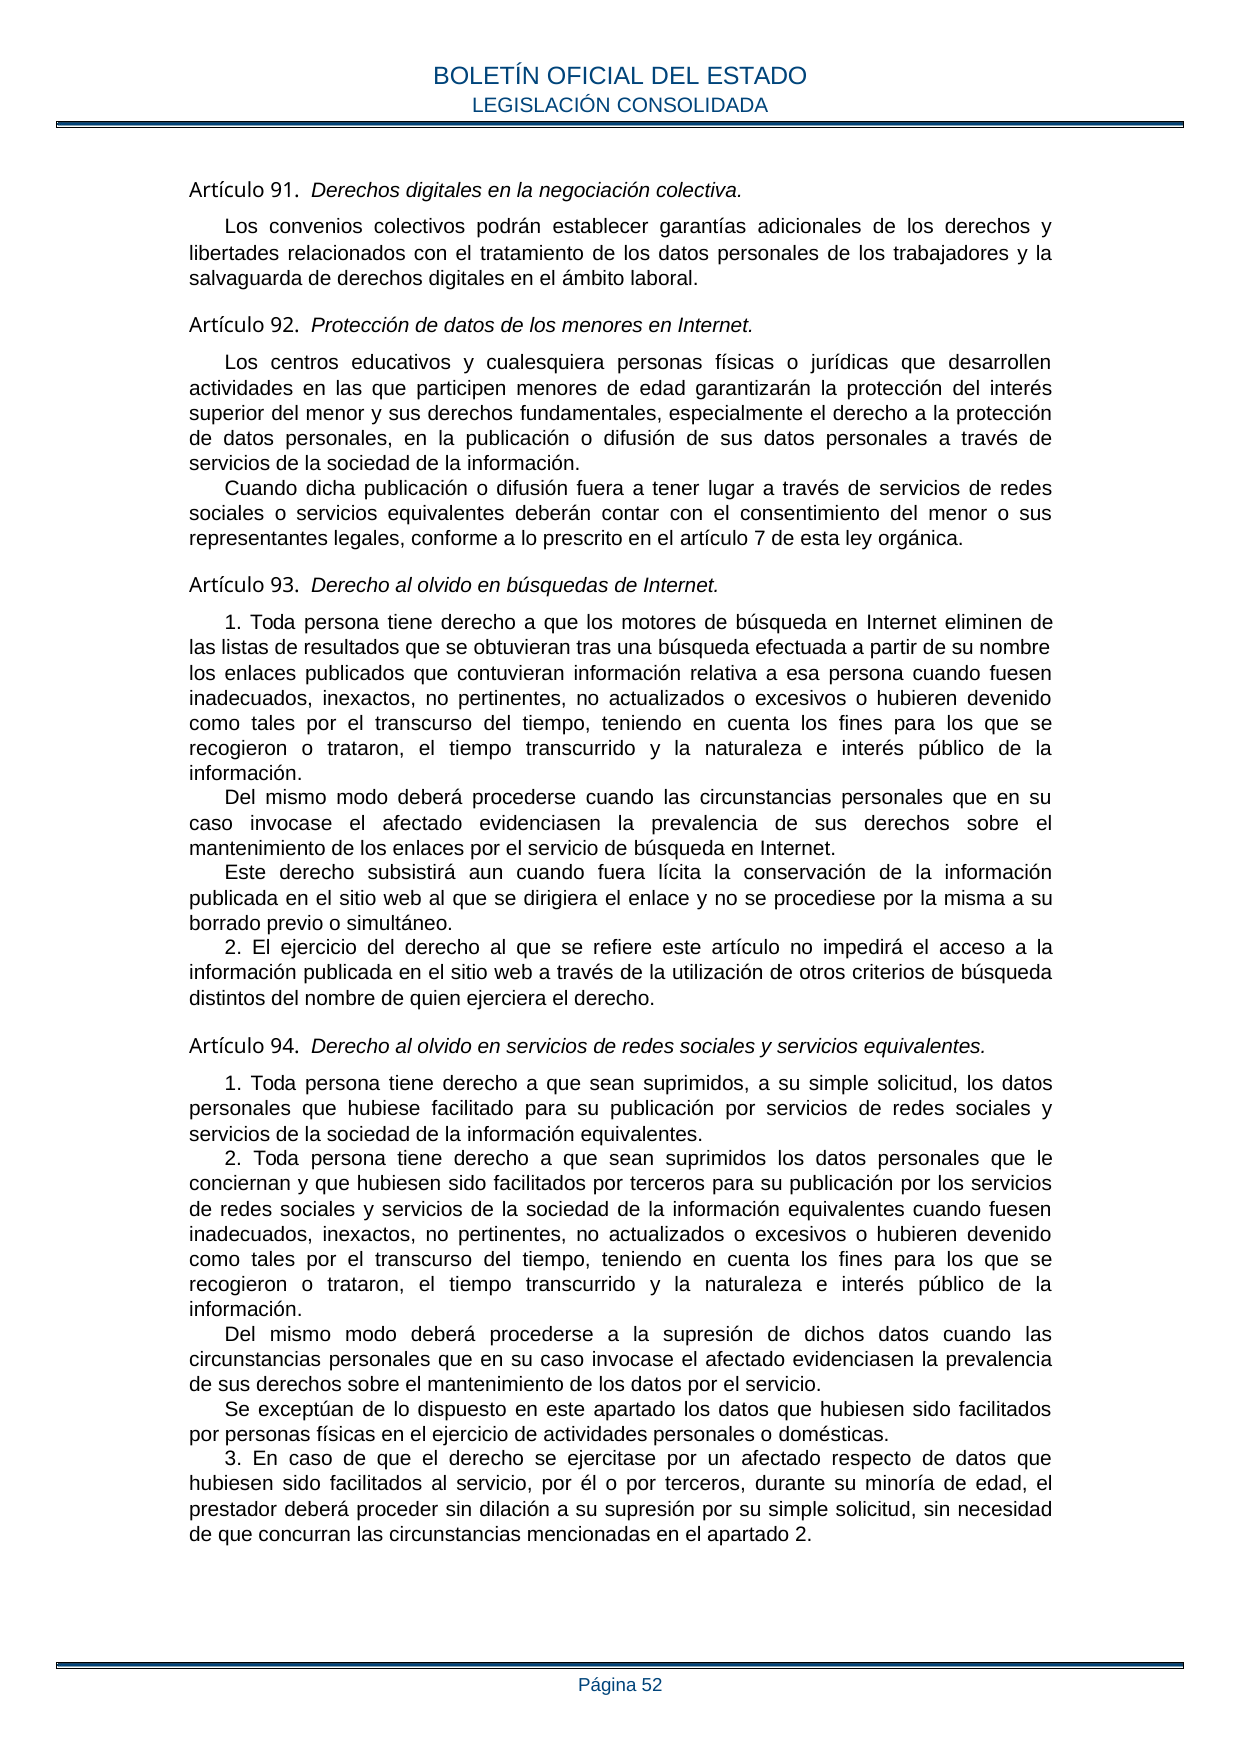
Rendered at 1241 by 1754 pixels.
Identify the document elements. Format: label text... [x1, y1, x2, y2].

text por personas físicas en el ejercicio de actividades personales o domésticas. [189, 1421, 1076, 1446]
text Artículo 94. Derecho al olvido en servicios de redes sociales y servicios equivalentes. [189, 1029, 1015, 1059]
text como tales por el transcurso del tiempo, teniendo en cuenta los fines para los que se [189, 1246, 1076, 1271]
text mantenimiento de los enlaces por el servicio de búsqueda en Internet. [189, 836, 1076, 861]
text 1. Toda persona tiene derecho a que los motores de búsqueda en Internet eliminen de [224, 606, 1076, 631]
text actividades en las que participen menores de edad garantizarán la protección del interés [189, 375, 1076, 400]
text inadecuados, inexactos, no pertinentes, no actualizados o excesivos o hubieren devenido [189, 686, 1076, 711]
text como tales por el transcurso del tiempo, teniendo en cuenta los fines para los que se [189, 711, 1076, 736]
text hubiesen sido facilitados al servicio, por él o por terceros, durante su minoría de edad, el [189, 1466, 1076, 1496]
text representantes legales, conforme a lo prescrito en el artículo 7 de esta ley orgánica. [189, 525, 1076, 550]
text . En caso de que el derecho se ejercitase por un afectado respecto de datos que [236, 1441, 1076, 1466]
text 2. Toda persona tiene derecho a que sean suprimidos los datos personales que le [224, 1141, 1076, 1166]
text servicios de la sociedad de la información. [189, 450, 1076, 475]
text LEGISLACIÓN CONSOLIDADA [472, 89, 793, 118]
text 1 [224, 1066, 236, 1091]
text Los centros educativos y cualesquiera personas físicas o jurídicas que desarrollen [224, 346, 1076, 375]
text información. [189, 1296, 1076, 1321]
picture [57, 122, 1183, 127]
text recogieron o trataron, el tiempo transcurrido y la naturaleza e interés público de la [189, 736, 1076, 761]
text 2 [224, 931, 236, 956]
text Los convenios colectivos podrán establecer garantías adicionales de los derechos y [224, 210, 1076, 240]
text de que concurran las circunstancias mencionadas en el apartado 2. [189, 1521, 1076, 1546]
text prestador deberá proceder sin dilación a su supresión por su simple solicitud, sin necesidad [189, 1496, 1076, 1521]
text BOLETÍN OFICIAL DEL ESTADO [433, 56, 832, 92]
text Artículo 92. Protección de datos de los menores en Internet. [189, 309, 782, 338]
text los enlaces publicados que contuvieran información relativa a esa persona cuando fuesen [189, 661, 1076, 686]
text Del mismo modo deberá procederse a la supresión de dichos datos cuando las [224, 1321, 1076, 1346]
text recogieron o trataron, el tiempo transcurrido y la naturaleza e interés público de la [189, 1271, 1076, 1296]
text superior del menor y sus derechos fundamentales, especialmente el derecho a la protección [189, 400, 1076, 425]
text conciernan y que hubiesen sido facilitados por terceros para su publicación por los servicios [189, 1166, 1076, 1196]
picture [57, 1663, 1183, 1668]
text Este derecho subsistirá aun cuando fuera lícita la conservación de la información [224, 856, 1076, 886]
text 3 [224, 1441, 236, 1466]
text distintos del nombre de quien ejerciera el derecho. [189, 986, 1076, 1011]
text libertades relacionados con el tratamiento de los datos personales de los trabajadores y la [189, 240, 1076, 265]
text publicada en el sitio web al que se dirigiera el enlace y no se procediese por la misma a su [189, 886, 1076, 911]
text Se exceptúan de lo dispuesto en este apartado los datos que hubiesen sido facilitados [224, 1396, 1076, 1421]
text Página 52 [578, 1670, 687, 1697]
text información publicada en el sitio web a través de la utilización de otros criterios de búsqueda [189, 956, 1076, 986]
text servicios de la sociedad de la información equivalentes. [189, 1121, 1076, 1146]
text . Toda persona tiene derecho a que sean suprimidos, a su simple solicitud, los datos [236, 1066, 1076, 1091]
text . El ejercicio del derecho al que se refiere este artículo no impedirá el acceso a la [236, 931, 1076, 956]
text circunstancias personales que en su caso invocase el afectado evidenciasen la prevalencia [189, 1346, 1076, 1371]
text inadecuados, inexactos, no pertinentes, no actualizados o excesivos o hubieren devenido [189, 1221, 1076, 1246]
text de redes sociales y servicios de la sociedad de la información equivalentes cuando fuesen [189, 1196, 1076, 1221]
text personales que hubiese facilitado para su publicación por servicios de redes sociales y [189, 1091, 1076, 1121]
text salvaguarda de derechos digitales en el ámbito laboral. [189, 265, 1076, 290]
text Del mismo modo deberá procederse cuando las circunstancias personales que en su [224, 781, 1076, 811]
text borrado previo o simultáneo. [189, 911, 1076, 936]
text sociales o servicios equivalentes deberán contar con el consentimiento del menor o sus [189, 500, 1076, 525]
text de datos personales, en la publicación o difusión de sus datos personales a través de [189, 425, 1076, 450]
text información. [189, 761, 1076, 786]
text Artículo 93. Derecho al olvido en búsquedas de Internet. [189, 569, 748, 599]
text Artículo 91. Derechos digitales en la negociación colectiva. [189, 173, 771, 203]
text de sus derechos sobre el mantenimiento de los datos por el servicio. [189, 1371, 1076, 1396]
text caso invocase el afectado evidenciasen la prevalencia de sus derechos sobre el [189, 811, 1076, 836]
text las listas de resultados que se obtuvieran tras una búsqueda efectuada a partir de su nombre [189, 631, 1076, 661]
text Cuando dicha publicación o difusión fuera a tener lugar a través de servicios de redes [224, 475, 1076, 500]
